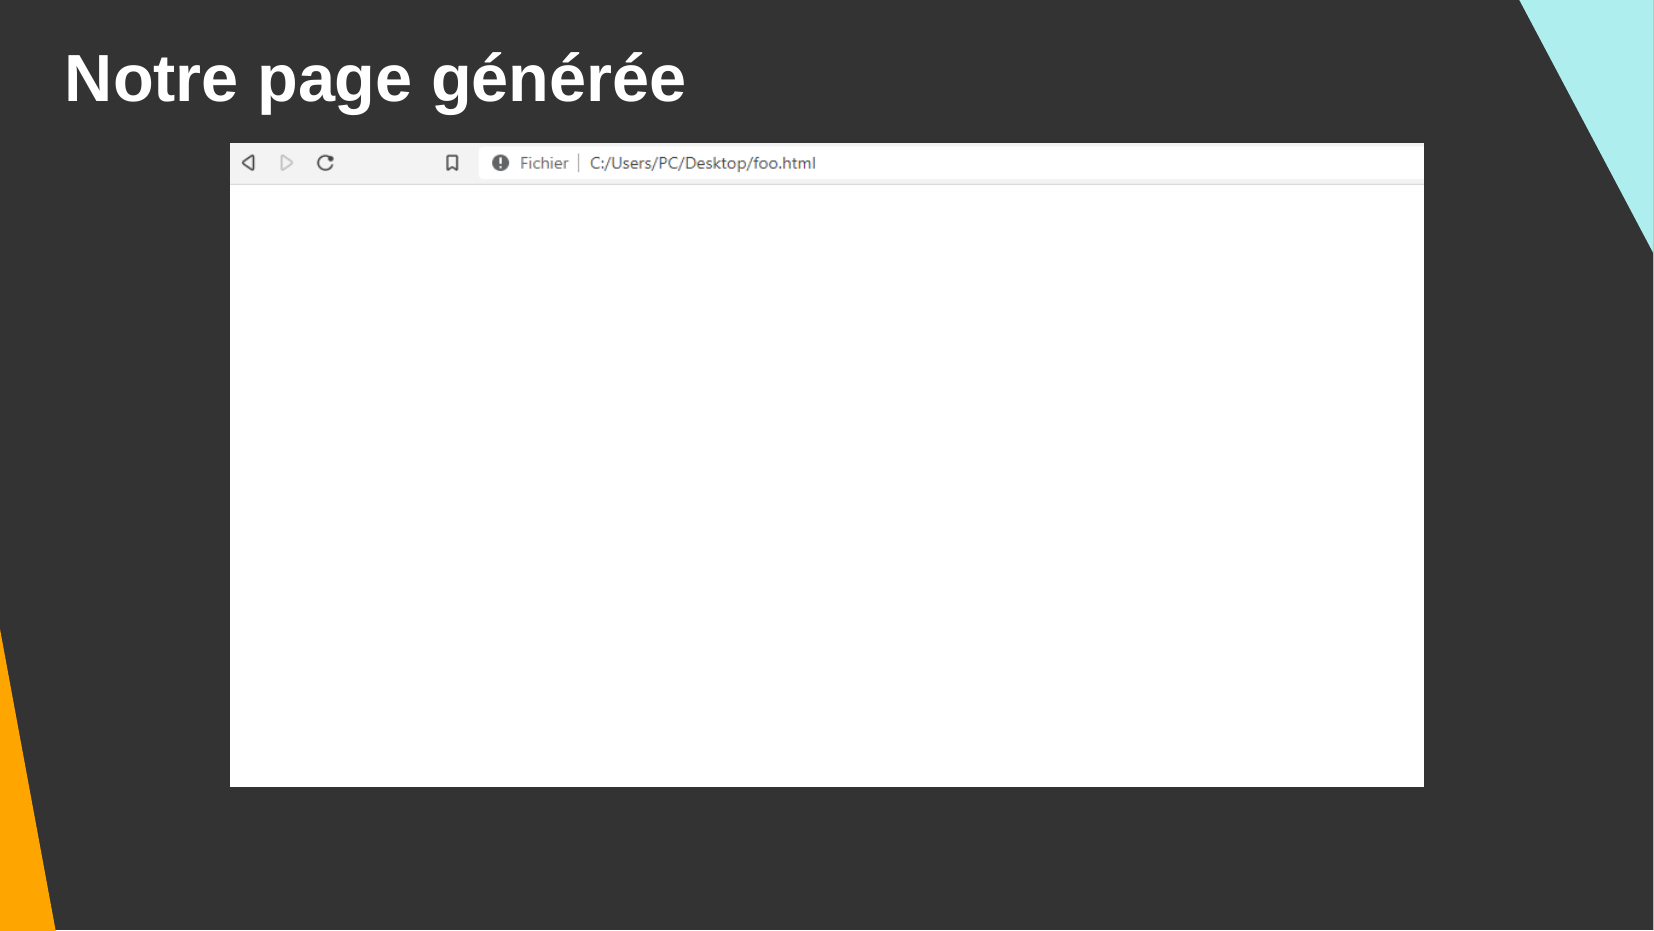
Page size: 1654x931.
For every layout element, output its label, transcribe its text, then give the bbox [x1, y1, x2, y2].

picture [230, 143, 1424, 787]
title Notre page générée [64, 40, 1553, 118]
text_box [1519, 0, 1654, 255]
text_box [0, 629, 56, 931]
